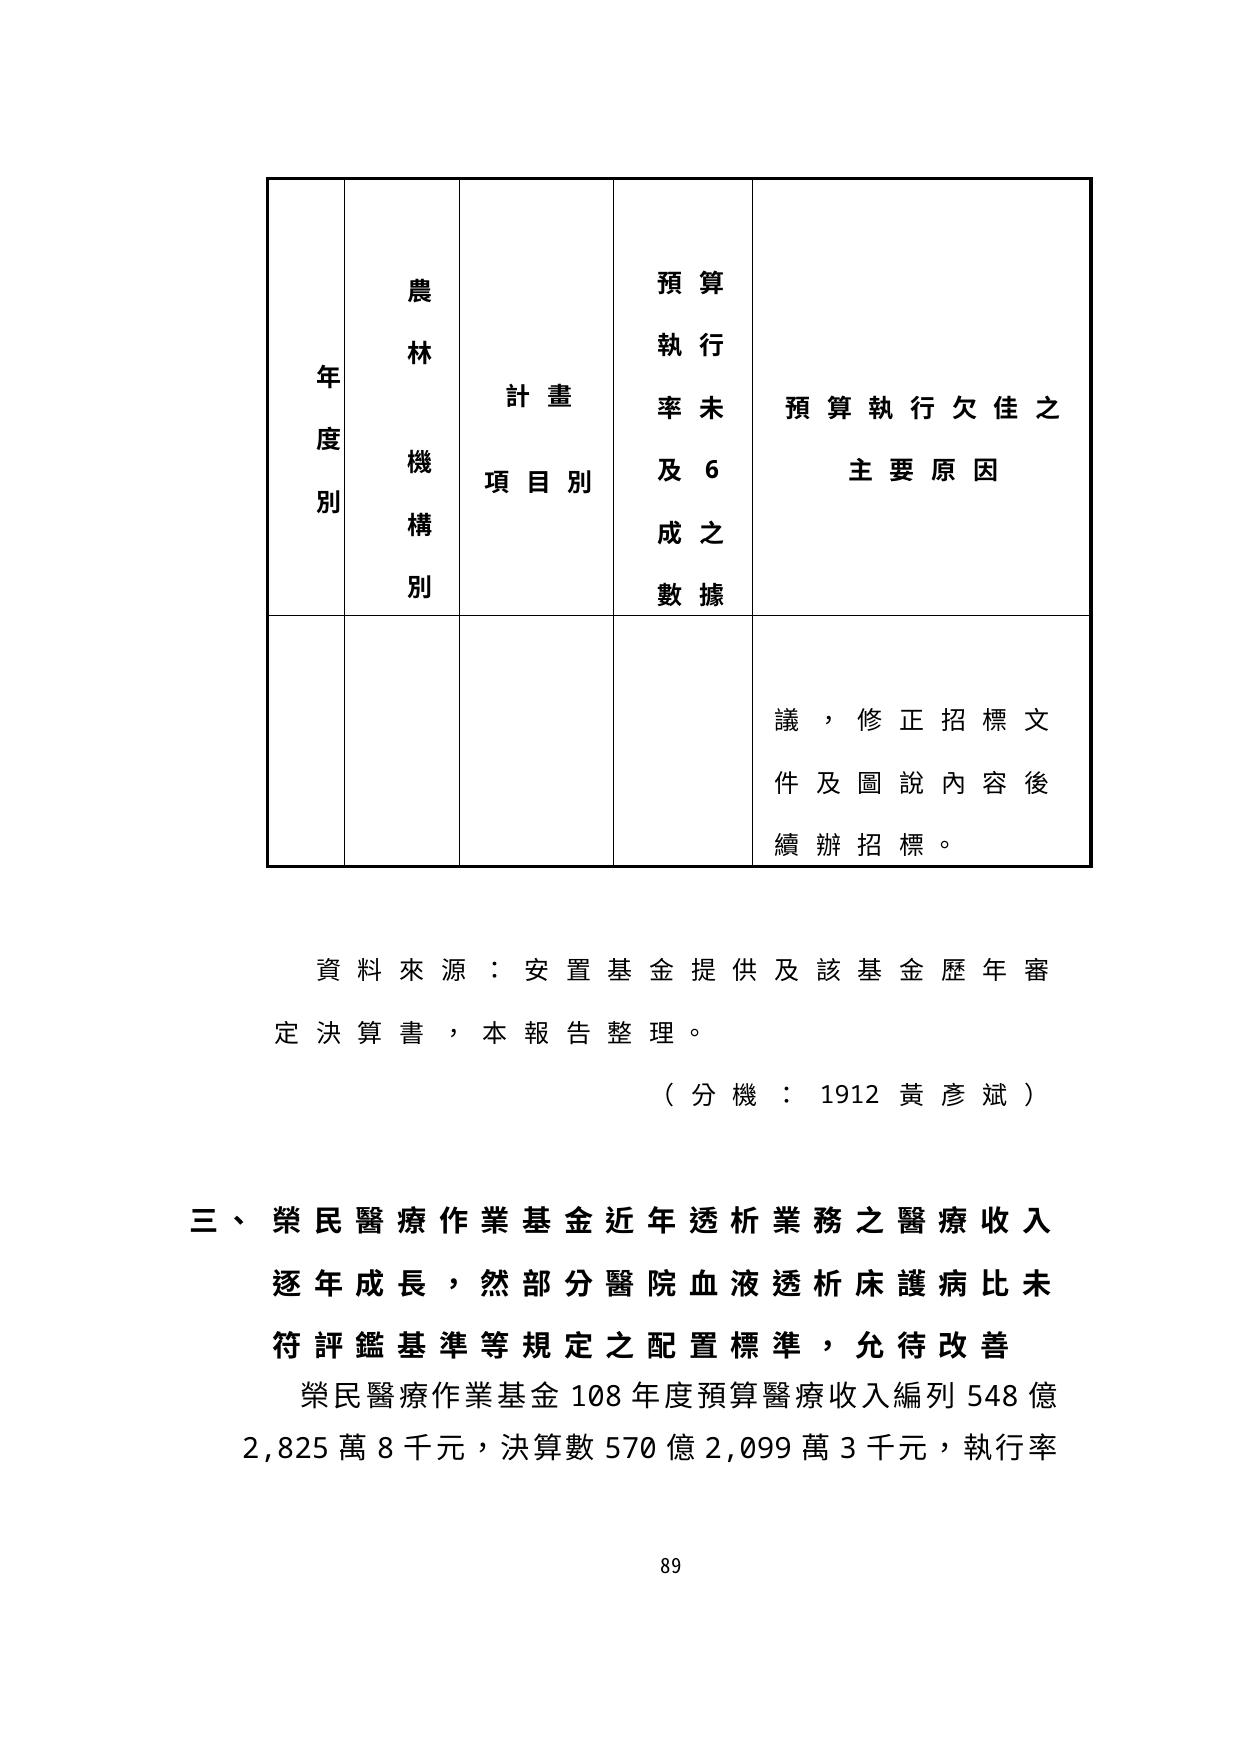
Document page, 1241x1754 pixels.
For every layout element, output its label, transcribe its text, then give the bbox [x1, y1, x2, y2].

table_cell 議，修正招標文件及圖說內容後續辦招標。 [753, 616, 1089, 865]
text 榮民醫療作業基金108年度預算醫療收入編列548億2,825萬8千元，決算數570億2,099萬3千元，執行率 [242, 1365, 1058, 1469]
table_cell [614, 616, 752, 865]
table_header 年度別 [269, 180, 344, 615]
table_header 預算執行欠佳之主要原因 [753, 180, 1089, 615]
table_header 預算執行率未及6成之數據 [614, 180, 752, 615]
table_header 農林 機構別 [345, 180, 459, 615]
text 資料來源：安置基金提供及該基金歷年審定決算書，本報告整理。 [238, 927, 1058, 1052]
text 三、榮民醫療作業基金近年透析業務之醫療收入逐年成長，然部分醫院血液透析床護病比未符評鑑基準等規定之配置標準，允待改善 [183, 1177, 1058, 1365]
table_cell [269, 616, 344, 865]
table_header 計畫 項目別 [460, 180, 613, 615]
table_cell [345, 616, 459, 865]
text （分機：1912黃彥斌） [183, 1052, 1058, 1115]
table_cell [460, 616, 613, 865]
